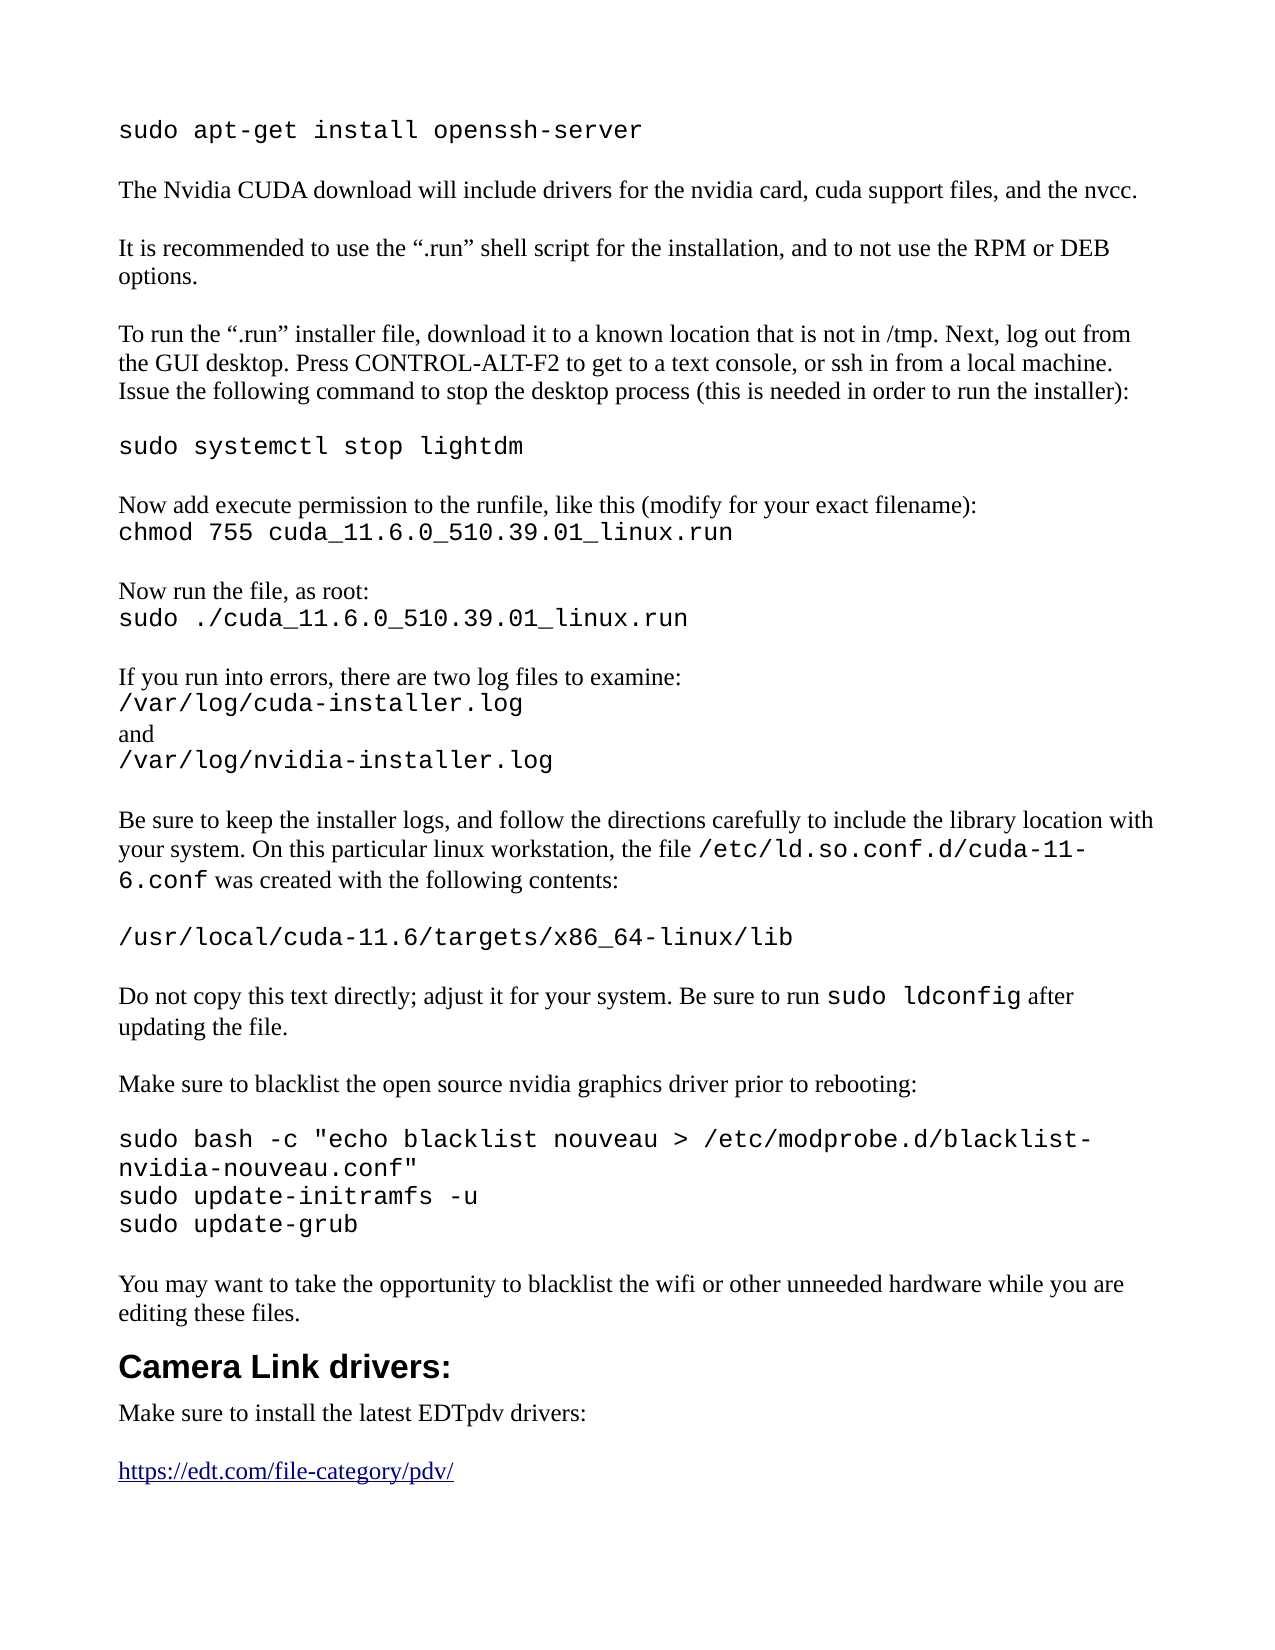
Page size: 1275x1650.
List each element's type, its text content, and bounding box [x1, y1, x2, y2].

subtitle Camera Link drivers: [118, 1347, 1157, 1386]
text /var/log/nvidia-installer.log [118, 748, 1157, 776]
text You may want to take the opportunity to blacklist the wifi or other unneeded hardware while you are editing these files. [118, 1269, 1157, 1326]
text /usr/local/cuda-11.6/targets/x86_64-linux/lib [118, 924, 1157, 953]
text Make sure to install the latest EDTpdv drivers: [118, 1398, 1157, 1427]
text It is recommended to use the “.run” shell script for the installation, and to not use the RPM or DEB options. [118, 233, 1157, 290]
text The Nvidia CUDA download will include drivers for the nvidia card, cuda support files, and the nvcc. [118, 175, 1157, 204]
text sudo update-initramfs -u [118, 1183, 1157, 1212]
text sudo ./cuda_11.6.0_510.39.01_linux.run [118, 605, 1157, 633]
text Do not copy this text directly; adjust it for your system. Be sure to run sudo ldconfig after updating the file. [118, 981, 1157, 1041]
text /var/log/cuda-installer.log [118, 691, 1157, 719]
text chmod 755 cuda_11.6.0_510.39.01_linux.run [118, 519, 1157, 548]
text To run the “.run” installer file, download it to a known location that is not in /tmp. Next, log out from the GUI desktop. Press CONTROL-ALT-F2 to get to a text console, or ssh in from a local machine. Issue the following command to stop the desktop process (this is needed in order to run the installer): [118, 319, 1157, 405]
text Be sure to keep the installer logs, and follow the directions carefully to include the library location with your system. On this particular linux workstation, the file /etc/ld.so.conf.d/cuda-11-6.conf was created with the following contents: [118, 805, 1157, 896]
text sudo apt-get install openssh-server [118, 118, 1157, 146]
text Make sure to blacklist the open source nvidia graphics driver prior to rebooting: [118, 1069, 1157, 1098]
text and [118, 719, 1157, 748]
text Now run the file, as root: [118, 576, 1157, 605]
text sudo bash -c "echo blacklist nouveau > /etc/modprobe.d/blacklist-nvidia-nouveau.conf" [118, 1127, 1157, 1183]
text If you run into errors, there are two log files to examine: [118, 662, 1157, 691]
text https://edt.com/file-category/pdv/ [118, 1427, 1157, 1485]
text sudo systemctl stop lightdm [118, 434, 1157, 462]
text sudo update-grub [118, 1212, 1157, 1240]
